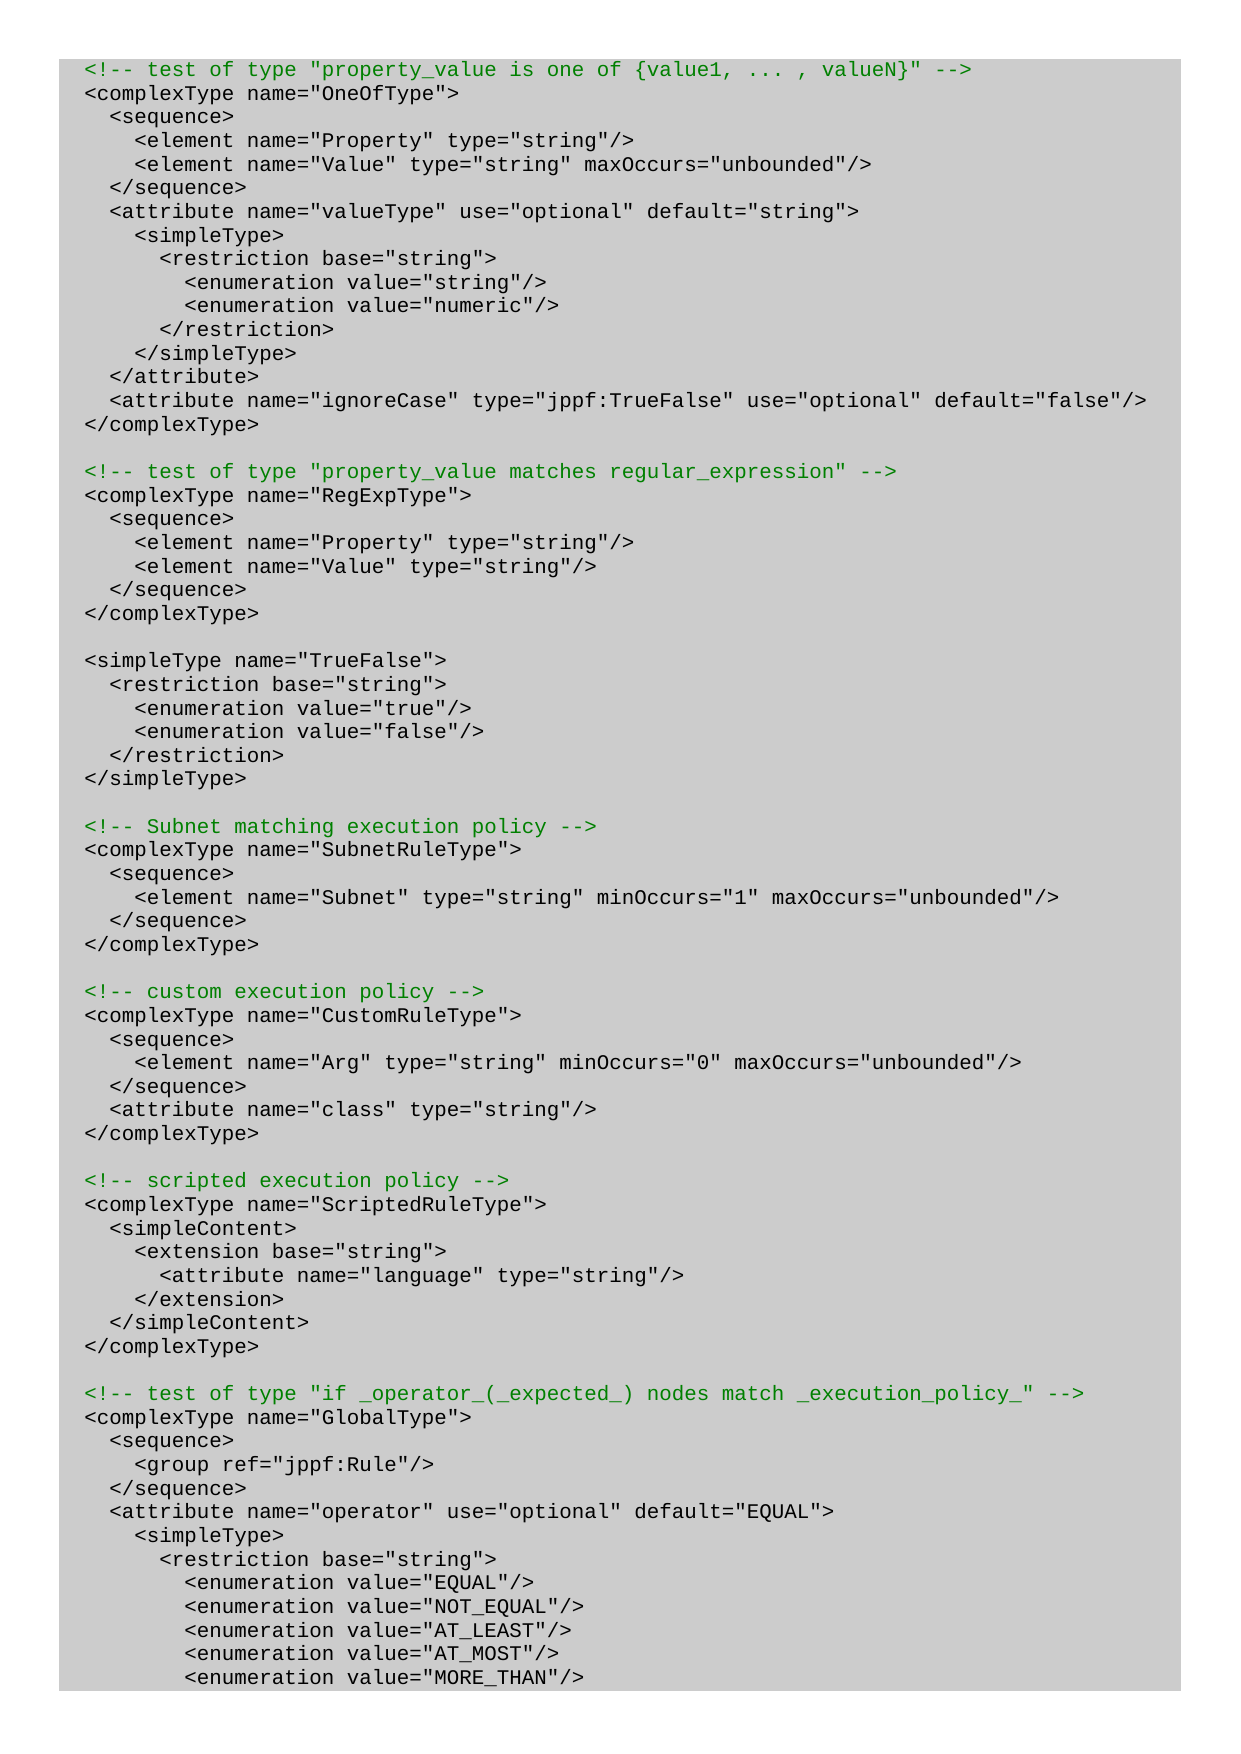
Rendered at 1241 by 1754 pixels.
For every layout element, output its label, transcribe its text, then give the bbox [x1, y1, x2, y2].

text <sequence> [59, 1431, 1181, 1454]
text </sequence> [59, 1478, 1181, 1501]
text <complexType name="SubnetRuleType"> [59, 839, 1181, 863]
text </extension> [59, 1289, 1181, 1312]
text <group ref="jppf:Rule"/> [59, 1454, 1181, 1478]
text <restriction base="string"> [59, 1549, 1181, 1572]
text <sequence> [59, 863, 1181, 887]
text <attribute name="operator" use="optional" default="EQUAL"> [59, 1501, 1181, 1525]
text </simpleContent> </complexType> [59, 1312, 1181, 1383]
text <simpleType> [59, 1525, 1181, 1549]
text <!-- test of type "property_value is one of {value1, ... , valueN}" --> <complexType name="OneOfType"> <sequence> <element name="Property" type="string"/> <element name="Value" type="string" maxOccurs="unbounded"/> </sequence> <attribute name="valueType" use="optional" default="string"> <simpleType> <restriction base="string"> <enumeration value="string"/> <enumeration value="numeric"/> </restriction> </simpleType> </attribute> <attribute name="ignoreCase" type="jppf:TrueFalse" use="optional" default="false"/> </complexType> <!-- test of type "property_value matches regular_expression" --> <complexType name="RegExpType"> <sequence> <element name="Property" type="string"/> <element name="Value" type="string"/> </sequence> </complexType> <simpleType name="TrueFalse"> <restriction base="string"> <enumeration value="true"/> <enumeration value="false"/> </restriction> </simpleType> [59, 59, 1181, 816]
text <enumeration value="NOT_EQUAL"/> [59, 1596, 1181, 1620]
text <enumeration value="AT_LEAST"/> [59, 1620, 1181, 1643]
text <element name="Subnet" type="string" minOccurs="1" maxOccurs="unbounded"/> [59, 887, 1181, 910]
text <!-- test of type "if _operator_(_expected_) nodes match _execution_policy_" --> [59, 1383, 1181, 1407]
text <enumeration value="MORE_THAN"/> [59, 1667, 1181, 1691]
text <attribute name="language" type="string"/> [59, 1265, 1181, 1289]
text <complexType name="GlobalType"> [59, 1407, 1181, 1431]
text <enumeration value="EQUAL"/> [59, 1572, 1181, 1596]
text <!-- Subnet matching execution policy --> [59, 816, 1181, 839]
text </complexType> [59, 934, 1181, 958]
text <!-- custom execution policy --> <complexType name="CustomRuleType"> <sequence> <element name="Arg" type="string" minOccurs="0" maxOccurs="unbounded"/> </sequence> <attribute name="class" type="string"/> </complexType> <!-- scripted execution policy --> <complexType name="ScriptedRuleType"> <simpleContent> <extension base="string"> [59, 958, 1181, 1265]
text <enumeration value="AT_MOST"/> [59, 1643, 1181, 1667]
text </sequence> [59, 910, 1181, 934]
